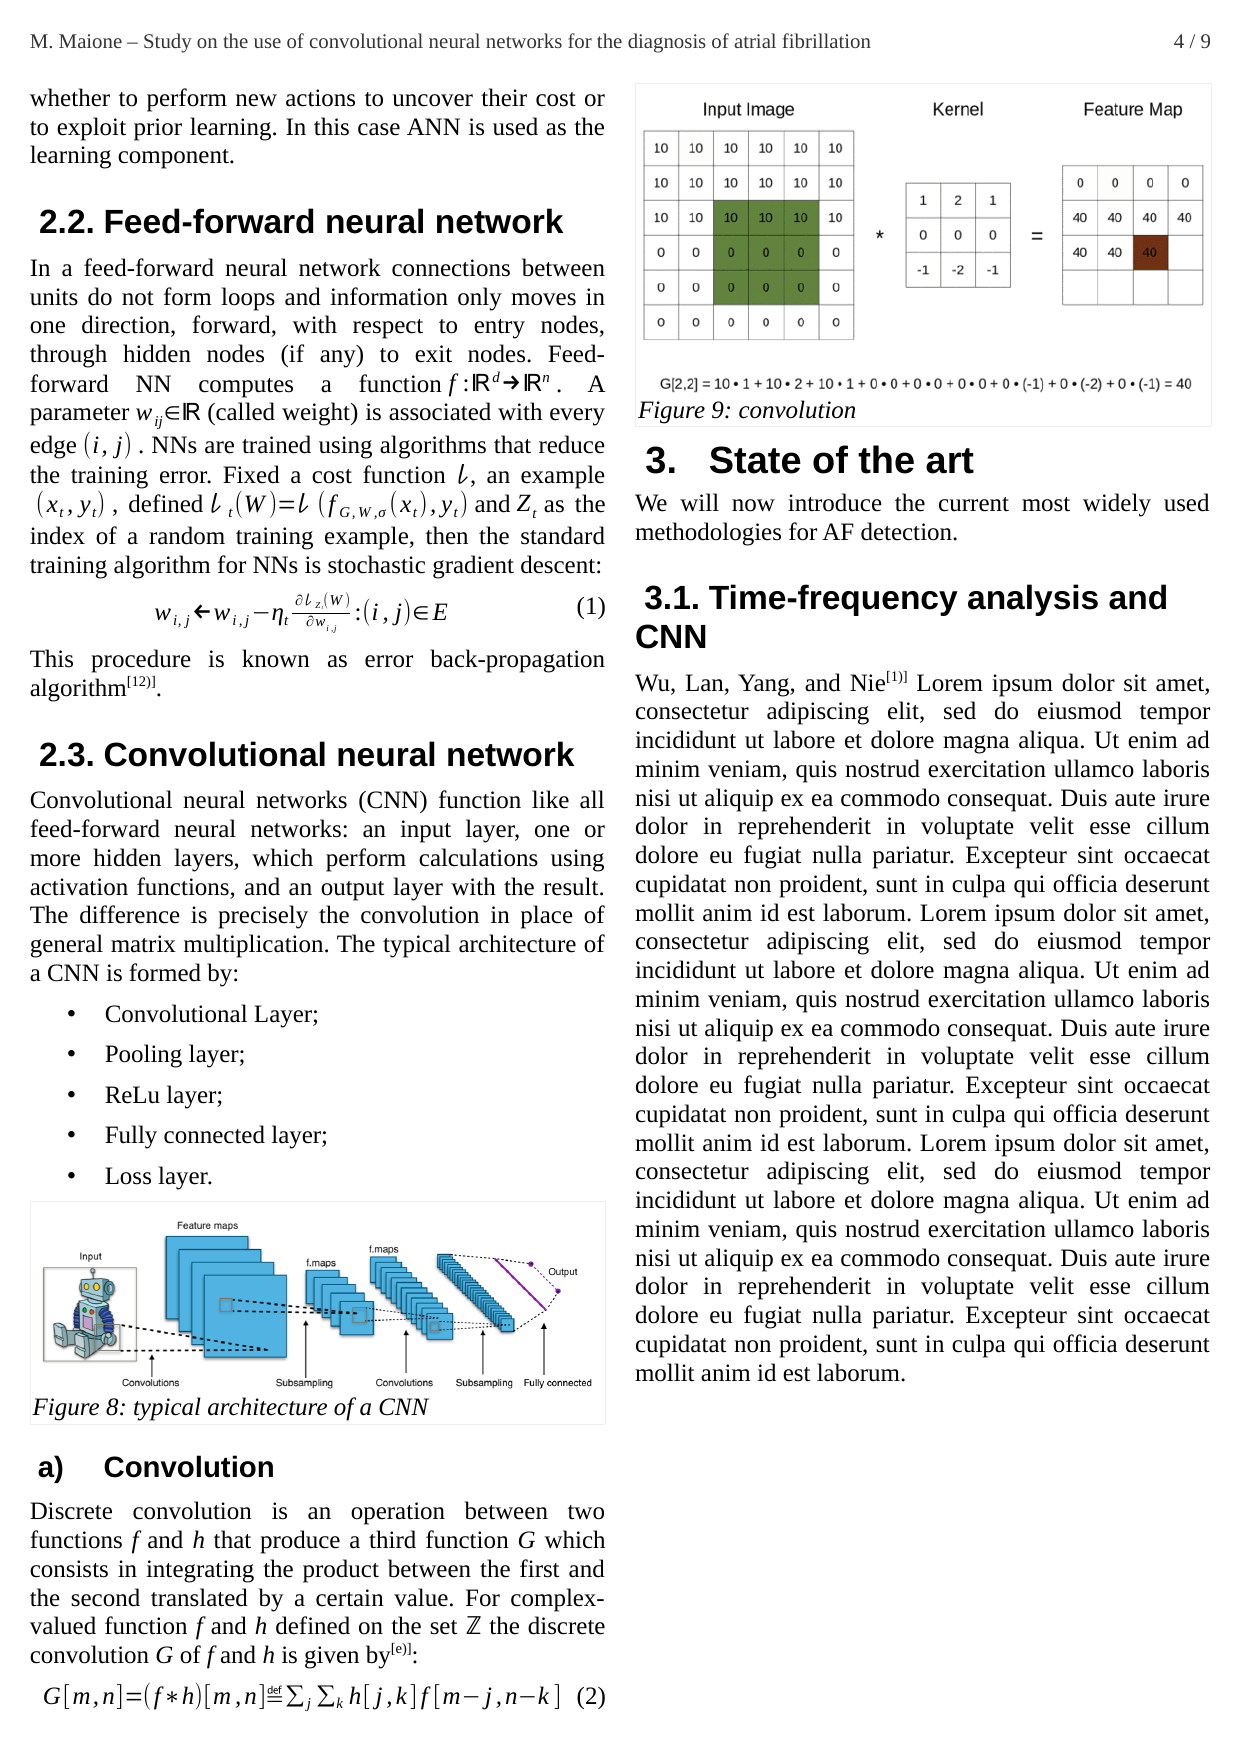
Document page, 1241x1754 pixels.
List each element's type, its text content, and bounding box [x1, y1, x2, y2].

text We will now introduce the current most widely used methodologies for AF detection. [635, 488, 1211, 545]
subtitle Convolutional neural network [29, 734, 605, 773]
text Discrete convolution is an operation between two functions f and h that produce a third function G which consists in integrating the product between the first and the second translated by a certain value. For complex-valued function f and h defined on the set ℤ the discrete convolution G of f and h is given by[e]: [29, 1496, 605, 1669]
text whether to perform new actions to uncover their cost or to exploit prior learning. In this case ANN is used as the learning component. [29, 83, 605, 169]
table_header (2) [573, 1681, 605, 1724]
picture [32, 1216, 603, 1392]
text Convolutional neural networks (CNN) function like all feed-forward neural networks: an input layer, one or more hidden layers, which perform calculations using activation functions, and an output layer with the result. The difference is precisely the convolution in place of general matrix multiplication. The typical architecture of a CNN is formed by: [29, 786, 605, 987]
list Pooling layer; [67, 1039, 605, 1068]
table_header (1) [573, 591, 605, 644]
text Wu, Lan, Yang, and Nie[1] Lorem ipsum dolor sit amet, consectetur adipiscing elit, sed do eiusmod tempor incididunt ut labore et dolore magna aliqua. Ut enim ad minim veniam, quis nostrud exercitation ullamco laboris nisi ut aliquip ex ea commodo consequat. Duis aute irure dolor in reprehenderit in voluptate velit esse cillum dolore eu fugiat nulla pariatur. Excepteur sint occaecat cupidatat non proident, sunt in culpa qui officia deserunt mollit anim id est laborum. Lorem ipsum dolor sit amet, consectetur adipiscing elit, sed do eiusmod tempor incididunt ut labore et dolore magna aliqua. Ut enim ad minim veniam, quis nostrud exercitation ullamco laboris nisi ut aliquip ex ea commodo consequat. Duis aute irure dolor in reprehenderit in voluptate velit esse cillum dolore eu fugiat nulla pariatur. Excepteur sint occaecat cupidatat non proident, sunt in culpa qui officia deserunt mollit anim id est laborum. Lorem ipsum dolor sit amet, consectetur adipiscing elit, sed do eiusmod tempor incididunt ut labore et dolore magna aliqua. Ut enim ad minim veniam, quis nostrud exercitation ullamco laboris nisi ut aliquip ex ea commodo consequat. Duis aute irure dolor in reprehenderit in voluptate velit esse cillum dolore eu fugiat nulla pariatur. Excepteur sint occaecat cupidatat non proident, sunt in culpa qui officia deserunt mollit anim id est laborum. [635, 668, 1211, 1386]
table_header [30, 591, 573, 644]
list Fully connected layer; [67, 1120, 605, 1149]
text Figure 9: convolution [638, 395, 1208, 423]
text In a feed-forward neural network connections between units do not form loops and information only moves in one direction, forward, with respect to entry nodes, through hidden nodes (if any) to exit nodes. Feed-forward NN computes a function. A parameter(called weight) is associated with every edge. NNs are trained using algorithms that reduce the training error. Fixed a cost function 𝓁, an example , definedandas the index of a random training example, then the standard training algorithm for NNs is stochastic gradient descent: [29, 253, 605, 579]
picture [637, 98, 1208, 395]
text This procedure is known as error back-propagation algorithm[12]. [29, 644, 605, 702]
list Loss layer. [67, 1161, 605, 1189]
subtitle Feed-forward neural network [29, 202, 605, 241]
list ReLu layer; [67, 1080, 605, 1108]
subtitle State of the art [635, 438, 1211, 482]
list Convolutional Layer; [67, 999, 605, 1027]
table_header [30, 1681, 573, 1724]
text Figure 8: typical architecture of a CNN [32, 1392, 602, 1421]
subtitle Time-frequency analysis and CNN [635, 578, 1211, 655]
subtitle Convolution [29, 1450, 605, 1484]
